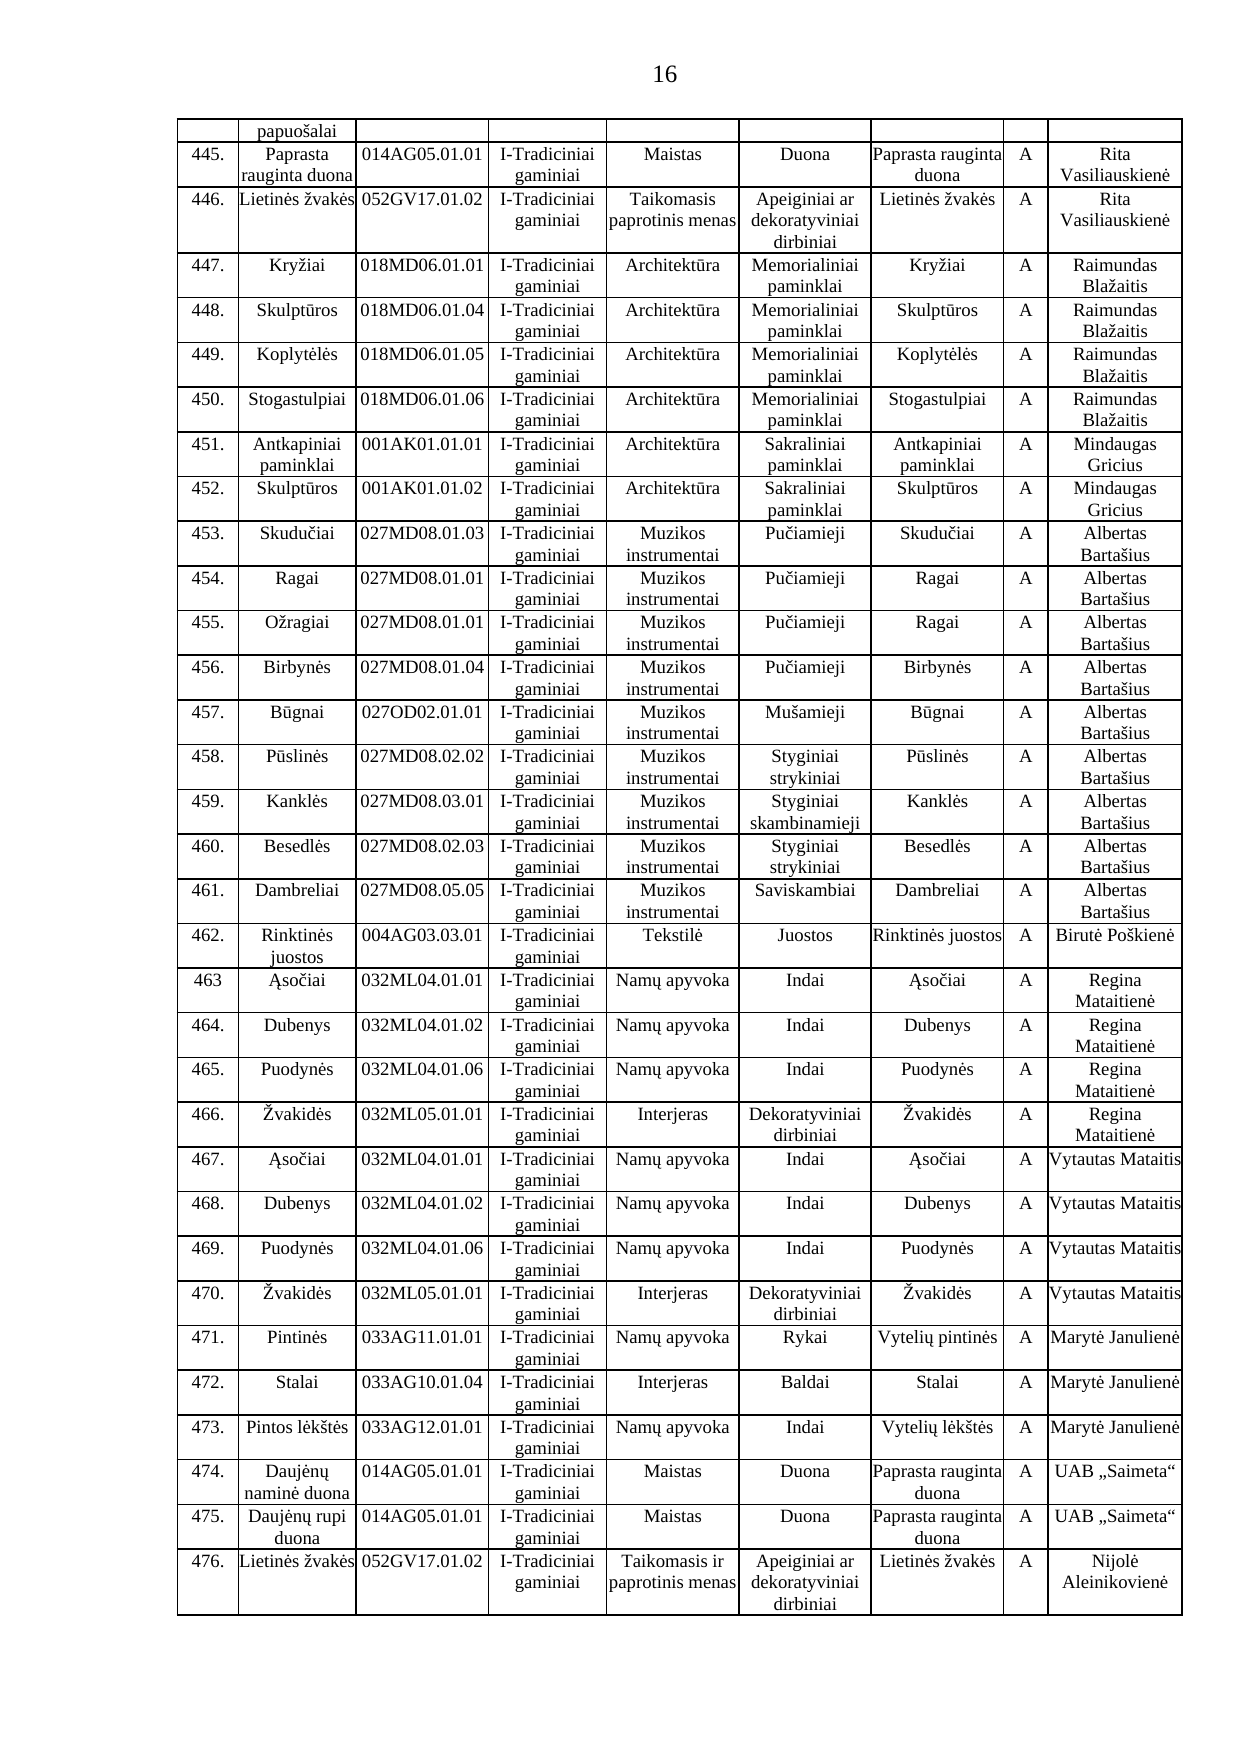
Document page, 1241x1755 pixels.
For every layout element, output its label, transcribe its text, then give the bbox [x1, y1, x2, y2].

table_cell 459. [178, 790, 238, 833]
table_cell 473. [178, 1416, 238, 1459]
table_cell Paprasta rauginta duona [872, 143, 1003, 186]
table_cell A [1004, 1326, 1047, 1369]
table_cell 004AG03.03.01 [357, 924, 488, 967]
table_cell Dubenys [239, 1013, 355, 1057]
table_cell Albertas Bartašius [1049, 567, 1181, 610]
table_cell I-Tradiciniai gaminiai [489, 701, 606, 744]
table_cell I-Tradiciniai gaminiai [489, 835, 606, 878]
table_cell Interjeras [607, 1371, 738, 1414]
table_cell Maistas [607, 143, 738, 186]
table_cell A [1004, 388, 1047, 431]
table_cell 458. [178, 745, 238, 788]
table_cell 456. [178, 656, 238, 699]
table_cell Muzikos instrumentai [607, 611, 738, 654]
table_cell [1049, 120, 1181, 141]
table_cell Puodynės [239, 1237, 355, 1280]
table_cell Paprasta rauginta duona [239, 143, 355, 186]
table_cell Vytautas Mataitis [1049, 1282, 1181, 1325]
table_cell A [1004, 343, 1047, 386]
table_cell I-Tradiciniai gaminiai [489, 880, 606, 922]
table_cell Tekstilė [607, 924, 738, 967]
table_cell Birutė Poškienė [1049, 924, 1181, 967]
table_cell Dubenys [239, 1192, 355, 1235]
table_cell Pučiamieji [740, 611, 870, 654]
table_cell I-Tradiciniai gaminiai [489, 1058, 606, 1101]
table_cell 027MD08.01.01 [357, 611, 488, 654]
table_cell Interjeras [607, 1282, 738, 1325]
table_cell Namų apyvoka [607, 1326, 738, 1369]
table_cell I-Tradiciniai gaminiai [489, 924, 606, 967]
table_cell Stalai [239, 1371, 355, 1414]
table_cell Besedlės [872, 835, 1003, 878]
table_cell Koplytėlės [872, 343, 1003, 386]
table_cell Lietinės žvakės [872, 188, 1003, 252]
table_cell Memorialiniai paminklai [740, 254, 870, 297]
table_cell A [1004, 143, 1047, 186]
table_cell Dubenys [872, 1192, 1003, 1235]
table_cell Birbynės [239, 656, 355, 699]
table_cell I-Tradiciniai gaminiai [489, 1460, 606, 1503]
table_cell Taikomasis ir paprotinis menas [607, 1550, 738, 1614]
table_cell A [1004, 477, 1047, 520]
table_cell Duona [740, 1505, 870, 1548]
table_cell Namų apyvoka [607, 1416, 738, 1459]
table_cell 470. [178, 1282, 238, 1325]
table_cell 032ML04.01.06 [357, 1058, 488, 1101]
table_cell Regina Mataitienė [1049, 1103, 1181, 1146]
table_cell Ragai [872, 611, 1003, 654]
table_cell 451. [178, 433, 238, 476]
table_cell Albertas Bartašius [1049, 745, 1181, 788]
table_cell Vytelių lėkštės [872, 1416, 1003, 1459]
table_cell I-Tradiciniai gaminiai [489, 433, 606, 476]
table_cell 018MD06.01.05 [357, 343, 488, 386]
table_cell 014AG05.01.01 [357, 1505, 488, 1548]
table_cell A [1004, 1013, 1047, 1057]
table_cell Lietinės žvakės [872, 1550, 1003, 1614]
table_cell Indai [740, 969, 870, 1012]
table_cell Regina Mataitienė [1049, 1058, 1181, 1101]
table_cell Muzikos instrumentai [607, 835, 738, 878]
table_cell I-Tradiciniai gaminiai [489, 1416, 606, 1459]
table_cell Vytautas Mataitis [1049, 1237, 1181, 1280]
table_cell A [1004, 298, 1047, 342]
table_cell I-Tradiciniai gaminiai [489, 1550, 606, 1614]
table_cell Duona [740, 143, 870, 186]
table_cell [357, 120, 488, 141]
table_cell A [1004, 1103, 1047, 1146]
table_cell 027MD08.02.03 [357, 835, 488, 878]
table_cell 052GV17.01.02 [357, 1550, 488, 1614]
table_cell 032ML04.01.01 [357, 969, 488, 1012]
table_cell I-Tradiciniai gaminiai [489, 298, 606, 342]
table_cell I-Tradiciniai gaminiai [489, 388, 606, 431]
table_cell A [1004, 1148, 1047, 1191]
table_cell I-Tradiciniai gaminiai [489, 343, 606, 386]
table_cell Stogastulpiai [239, 388, 355, 431]
table_cell Stalai [872, 1371, 1003, 1414]
table_cell [740, 120, 870, 141]
table_cell 033AG11.01.01 [357, 1326, 488, 1369]
table_cell Daujėnų naminė duona [239, 1460, 355, 1503]
table_cell Architektūra [607, 254, 738, 297]
table_cell Vytautas Mataitis [1049, 1148, 1181, 1191]
table_cell Rita Vasiliauskienė [1049, 143, 1181, 186]
table_cell Mindaugas Gricius [1049, 477, 1181, 520]
table_cell Architektūra [607, 298, 738, 342]
table_cell Ąsočiai [239, 969, 355, 1012]
table_cell [872, 120, 1003, 141]
table_cell A [1004, 522, 1047, 565]
table_cell Duona [740, 1460, 870, 1503]
table_cell Dekoratyviniai dirbiniai [740, 1103, 870, 1146]
table_cell [489, 120, 606, 141]
table_cell 461. [178, 880, 238, 922]
table_cell [178, 120, 238, 141]
table_cell 001AK01.01.02 [357, 477, 488, 520]
table_cell A [1004, 745, 1047, 788]
table_cell Apeiginiai ar dekoratyviniai dirbiniai [740, 188, 870, 252]
table_cell A [1004, 1237, 1047, 1280]
table_cell Antkapiniai paminklai [239, 433, 355, 476]
table_cell 450. [178, 388, 238, 431]
table_cell A [1004, 924, 1047, 967]
table_cell A [1004, 790, 1047, 833]
table_cell 032ML04.01.06 [357, 1237, 488, 1280]
table_cell Vytelių pintinės [872, 1326, 1003, 1369]
table_cell Albertas Bartašius [1049, 880, 1181, 922]
table_cell Žvakidės [872, 1282, 1003, 1325]
table_cell 455. [178, 611, 238, 654]
table_cell Būgnai [872, 701, 1003, 744]
table_cell Albertas Bartašius [1049, 701, 1181, 744]
table_cell I-Tradiciniai gaminiai [489, 522, 606, 565]
table_cell Namų apyvoka [607, 1192, 738, 1235]
table_cell Indai [740, 1416, 870, 1459]
table_cell 052GV17.01.02 [357, 188, 488, 252]
table_cell A [1004, 1416, 1047, 1459]
table_cell Albertas Bartašius [1049, 656, 1181, 699]
table_cell Muzikos instrumentai [607, 790, 738, 833]
table_cell Muzikos instrumentai [607, 745, 738, 788]
table_cell UAB „Saimeta“ [1049, 1460, 1181, 1503]
table_cell 033AG10.01.04 [357, 1371, 488, 1414]
table_cell Paprasta rauginta duona [872, 1505, 1003, 1548]
table_cell Saviskambiai [740, 880, 870, 922]
table_cell Daujėnų rupi duona [239, 1505, 355, 1548]
table_cell 448. [178, 298, 238, 342]
table_cell 027MD08.02.02 [357, 745, 488, 788]
table_cell Birbynės [872, 656, 1003, 699]
table_cell Muzikos instrumentai [607, 522, 738, 565]
table_cell 027MD08.01.01 [357, 567, 488, 610]
table_cell 018MD06.01.04 [357, 298, 488, 342]
table_cell A [1004, 835, 1047, 878]
table_cell Paprasta rauginta duona [872, 1460, 1003, 1503]
table_cell A [1004, 611, 1047, 654]
table_cell Maistas [607, 1505, 738, 1548]
table_cell Pūslinės [239, 745, 355, 788]
table_cell I-Tradiciniai gaminiai [489, 1505, 606, 1548]
table_cell Pučiamieji [740, 522, 870, 565]
table_cell A [1004, 1460, 1047, 1503]
table_cell 027OD02.01.01 [357, 701, 488, 744]
table_cell I-Tradiciniai gaminiai [489, 1237, 606, 1280]
table_cell I-Tradiciniai gaminiai [489, 969, 606, 1012]
table_cell Rinktinės juostos [239, 924, 355, 967]
table_cell 453. [178, 522, 238, 565]
table_cell Mindaugas Gricius [1049, 433, 1181, 476]
table_cell Memorialiniai paminklai [740, 298, 870, 342]
table_cell Pučiamieji [740, 567, 870, 610]
table_cell Styginiai strykiniai [740, 745, 870, 788]
table_cell Muzikos instrumentai [607, 567, 738, 610]
table_cell 018MD06.01.01 [357, 254, 488, 297]
table_cell Indai [740, 1192, 870, 1235]
table_cell Albertas Bartašius [1049, 611, 1181, 654]
table_cell Lietinės žvakės [239, 1550, 355, 1614]
table_cell Interjeras [607, 1103, 738, 1146]
table_cell Styginiai strykiniai [740, 835, 870, 878]
table_cell 475. [178, 1505, 238, 1548]
table_cell Puodynės [872, 1237, 1003, 1280]
table_cell Architektūra [607, 343, 738, 386]
table_cell Memorialiniai paminklai [740, 343, 870, 386]
table_cell Raimundas Blažaitis [1049, 254, 1181, 297]
table_cell I-Tradiciniai gaminiai [489, 1148, 606, 1191]
table_cell Vytautas Mataitis [1049, 1192, 1181, 1235]
table_cell I-Tradiciniai gaminiai [489, 254, 606, 297]
table_cell I-Tradiciniai gaminiai [489, 1282, 606, 1325]
table_cell 454. [178, 567, 238, 610]
table_cell 014AG05.01.01 [357, 143, 488, 186]
table_cell Kanklės [872, 790, 1003, 833]
table_cell A [1004, 1550, 1047, 1614]
table_cell I-Tradiciniai gaminiai [489, 477, 606, 520]
table_cell Puodynės [239, 1058, 355, 1101]
table_cell 460. [178, 835, 238, 878]
table_cell Skudučiai [239, 522, 355, 565]
table_cell Apeiginiai ar dekoratyviniai dirbiniai [740, 1550, 870, 1614]
table_cell A [1004, 1058, 1047, 1101]
table_cell Kryžiai [239, 254, 355, 297]
table_cell Marytė Janulienė [1049, 1326, 1181, 1369]
table_cell A [1004, 1192, 1047, 1235]
table_cell 014AG05.01.01 [357, 1460, 488, 1503]
table_cell Kryžiai [872, 254, 1003, 297]
table_cell A [1004, 880, 1047, 922]
table_cell Raimundas Blažaitis [1049, 298, 1181, 342]
table_cell Sakraliniai paminklai [740, 433, 870, 476]
table_cell Mušamieji [740, 701, 870, 744]
table_cell Stogastulpiai [872, 388, 1003, 431]
table_cell Dubenys [872, 1013, 1003, 1057]
table_cell I-Tradiciniai gaminiai [489, 1371, 606, 1414]
table_cell Pintos lėkštės [239, 1416, 355, 1459]
table_cell I-Tradiciniai gaminiai [489, 656, 606, 699]
table_cell Architektūra [607, 388, 738, 431]
table_cell Raimundas Blažaitis [1049, 343, 1181, 386]
table_cell 032ML04.01.01 [357, 1148, 488, 1191]
table_cell Sakraliniai paminklai [740, 477, 870, 520]
table_cell UAB „Saimeta“ [1049, 1505, 1181, 1548]
table_cell Architektūra [607, 433, 738, 476]
table_cell Marytė Janulienė [1049, 1371, 1181, 1414]
table_cell I-Tradiciniai gaminiai [489, 188, 606, 252]
table_cell Muzikos instrumentai [607, 880, 738, 922]
table_cell A [1004, 1371, 1047, 1414]
table_cell A [1004, 254, 1047, 297]
table_cell 467. [178, 1148, 238, 1191]
table_cell 464. [178, 1013, 238, 1057]
table_cell Besedlės [239, 835, 355, 878]
table_cell 449. [178, 343, 238, 386]
table_cell Namų apyvoka [607, 1237, 738, 1280]
table_cell Žvakidės [239, 1103, 355, 1146]
table_cell 465. [178, 1058, 238, 1101]
table_cell I-Tradiciniai gaminiai [489, 611, 606, 654]
table_cell Dambreliai [872, 880, 1003, 922]
table_cell 457. [178, 701, 238, 744]
table_cell 447. [178, 254, 238, 297]
table_cell Rykai [740, 1326, 870, 1369]
table_cell A [1004, 656, 1047, 699]
table_cell Albertas Bartašius [1049, 522, 1181, 565]
table_cell 469. [178, 1237, 238, 1280]
table_cell A [1004, 969, 1047, 1012]
table_cell 462. [178, 924, 238, 967]
table_cell Indai [740, 1013, 870, 1057]
table_cell Indai [740, 1058, 870, 1101]
table_cell 032ML05.01.01 [357, 1282, 488, 1325]
table_cell 463 [178, 969, 238, 1012]
table_cell Skulptūros [872, 298, 1003, 342]
table_cell 476. [178, 1550, 238, 1614]
table_cell Ąsočiai [872, 1148, 1003, 1191]
table_cell 027MD08.03.01 [357, 790, 488, 833]
table_cell Žvakidės [239, 1282, 355, 1325]
table_cell Skulptūros [872, 477, 1003, 520]
table_cell Marytė Janulienė [1049, 1416, 1181, 1459]
table_cell Regina Mataitienė [1049, 969, 1181, 1012]
table_cell Ąsočiai [872, 969, 1003, 1012]
table_cell Memorialiniai paminklai [740, 388, 870, 431]
table_cell Dambreliai [239, 880, 355, 922]
table_cell I-Tradiciniai gaminiai [489, 567, 606, 610]
table_cell 452. [178, 477, 238, 520]
table_cell Antkapiniai paminklai [872, 433, 1003, 476]
table_cell Koplytėlės [239, 343, 355, 386]
table_cell [1004, 120, 1047, 141]
table_cell A [1004, 188, 1047, 252]
table_cell 446. [178, 188, 238, 252]
table_cell 027MD08.01.03 [357, 522, 488, 565]
table_cell A [1004, 1282, 1047, 1325]
table_cell Pintinės [239, 1326, 355, 1369]
table_cell Juostos [740, 924, 870, 967]
table_cell I-Tradiciniai gaminiai [489, 143, 606, 186]
table_cell Kanklės [239, 790, 355, 833]
table_cell Baldai [740, 1371, 870, 1414]
table_cell A [1004, 701, 1047, 744]
table_cell Skulptūros [239, 298, 355, 342]
table_cell Namų apyvoka [607, 1148, 738, 1191]
table_cell Regina Mataitienė [1049, 1013, 1181, 1057]
table_cell 466. [178, 1103, 238, 1146]
table_cell 033AG12.01.01 [357, 1416, 488, 1459]
table_cell Namų apyvoka [607, 969, 738, 1012]
table_cell Pučiamieji [740, 656, 870, 699]
table_cell 001AK01.01.01 [357, 433, 488, 476]
table_cell Ožragiai [239, 611, 355, 654]
table_cell Dekoratyviniai dirbiniai [740, 1282, 870, 1325]
table_cell Nijolė Aleinikovienė [1049, 1550, 1181, 1614]
table_cell Albertas Bartašius [1049, 790, 1181, 833]
table_cell 027MD08.05.05 [357, 880, 488, 922]
table_cell I-Tradiciniai gaminiai [489, 790, 606, 833]
table_cell A [1004, 1505, 1047, 1548]
table_cell I-Tradiciniai gaminiai [489, 1326, 606, 1369]
table_cell Raimundas Blažaitis [1049, 388, 1181, 431]
table_cell Žvakidės [872, 1103, 1003, 1146]
table_cell 027MD08.01.04 [357, 656, 488, 699]
table_cell papuošalai [239, 120, 355, 141]
table_cell Maistas [607, 1460, 738, 1503]
table_cell Būgnai [239, 701, 355, 744]
table_cell Styginiai skambinamieji [740, 790, 870, 833]
table_cell Skudučiai [872, 522, 1003, 565]
table_cell 472. [178, 1371, 238, 1414]
table_cell Lietinės žvakės [239, 188, 355, 252]
table_cell Skulptūros [239, 477, 355, 520]
table_cell 018MD06.01.06 [357, 388, 488, 431]
table_cell Ragai [872, 567, 1003, 610]
table_cell 471. [178, 1326, 238, 1369]
table_cell 445. [178, 143, 238, 186]
table_cell I-Tradiciniai gaminiai [489, 1192, 606, 1235]
table_cell Rinktinės juostos [872, 924, 1003, 967]
table_cell Muzikos instrumentai [607, 701, 738, 744]
table_cell [607, 120, 738, 141]
table_cell Taikomasis paprotinis menas [607, 188, 738, 252]
table_cell I-Tradiciniai gaminiai [489, 745, 606, 788]
table_cell 032ML05.01.01 [357, 1103, 488, 1146]
table_cell I-Tradiciniai gaminiai [489, 1103, 606, 1146]
table_cell Ąsočiai [239, 1148, 355, 1191]
table_cell Albertas Bartašius [1049, 835, 1181, 878]
table_cell Indai [740, 1148, 870, 1191]
table_cell Namų apyvoka [607, 1013, 738, 1057]
table_cell 032ML04.01.02 [357, 1192, 488, 1235]
table_cell Namų apyvoka [607, 1058, 738, 1101]
table_cell Pūslinės [872, 745, 1003, 788]
table_cell Ragai [239, 567, 355, 610]
table_cell Rita Vasiliauskienė [1049, 188, 1181, 252]
table_cell 468. [178, 1192, 238, 1235]
table_cell 474. [178, 1460, 238, 1503]
table_cell A [1004, 567, 1047, 610]
table_cell Indai [740, 1237, 870, 1280]
table_cell I-Tradiciniai gaminiai [489, 1013, 606, 1057]
table_cell Puodynės [872, 1058, 1003, 1101]
table_cell 032ML04.01.02 [357, 1013, 488, 1057]
table_cell A [1004, 433, 1047, 476]
table_cell Architektūra [607, 477, 738, 520]
table_cell Muzikos instrumentai [607, 656, 738, 699]
